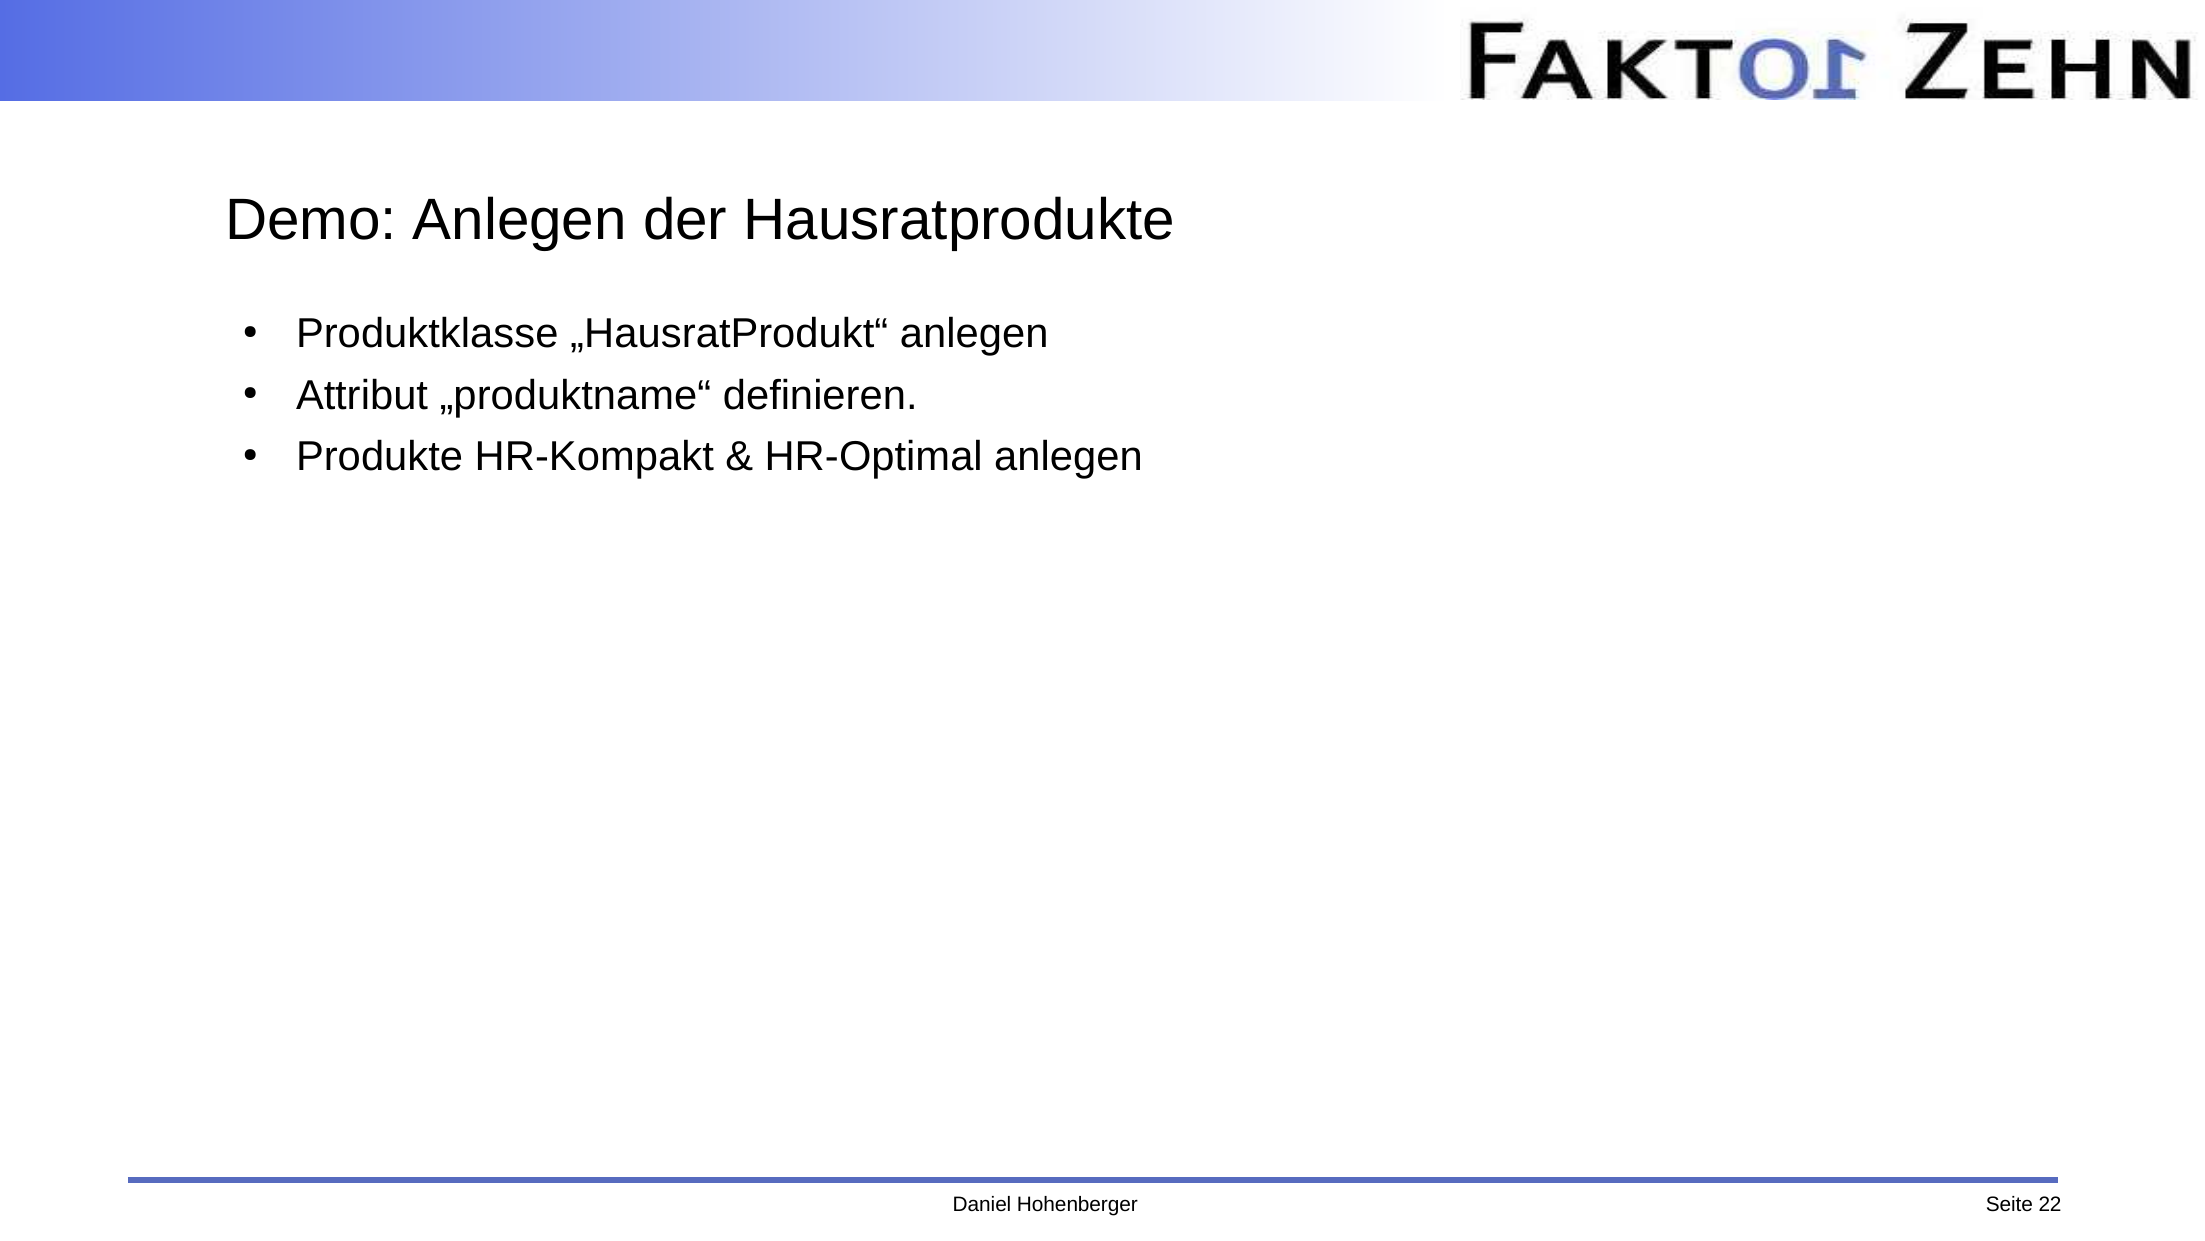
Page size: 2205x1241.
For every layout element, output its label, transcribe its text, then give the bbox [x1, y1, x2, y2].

title Demo: Anlegen der Hausratprodukte [225, 142, 1981, 296]
list Produktklasse „HausratProdukt“ anlegen Attribut „produktname“ definieren. Produkte HR-Kompakt & HR-Optimal anlegen [225, 310, 1981, 1078]
picture [1460, 7, 2202, 100]
